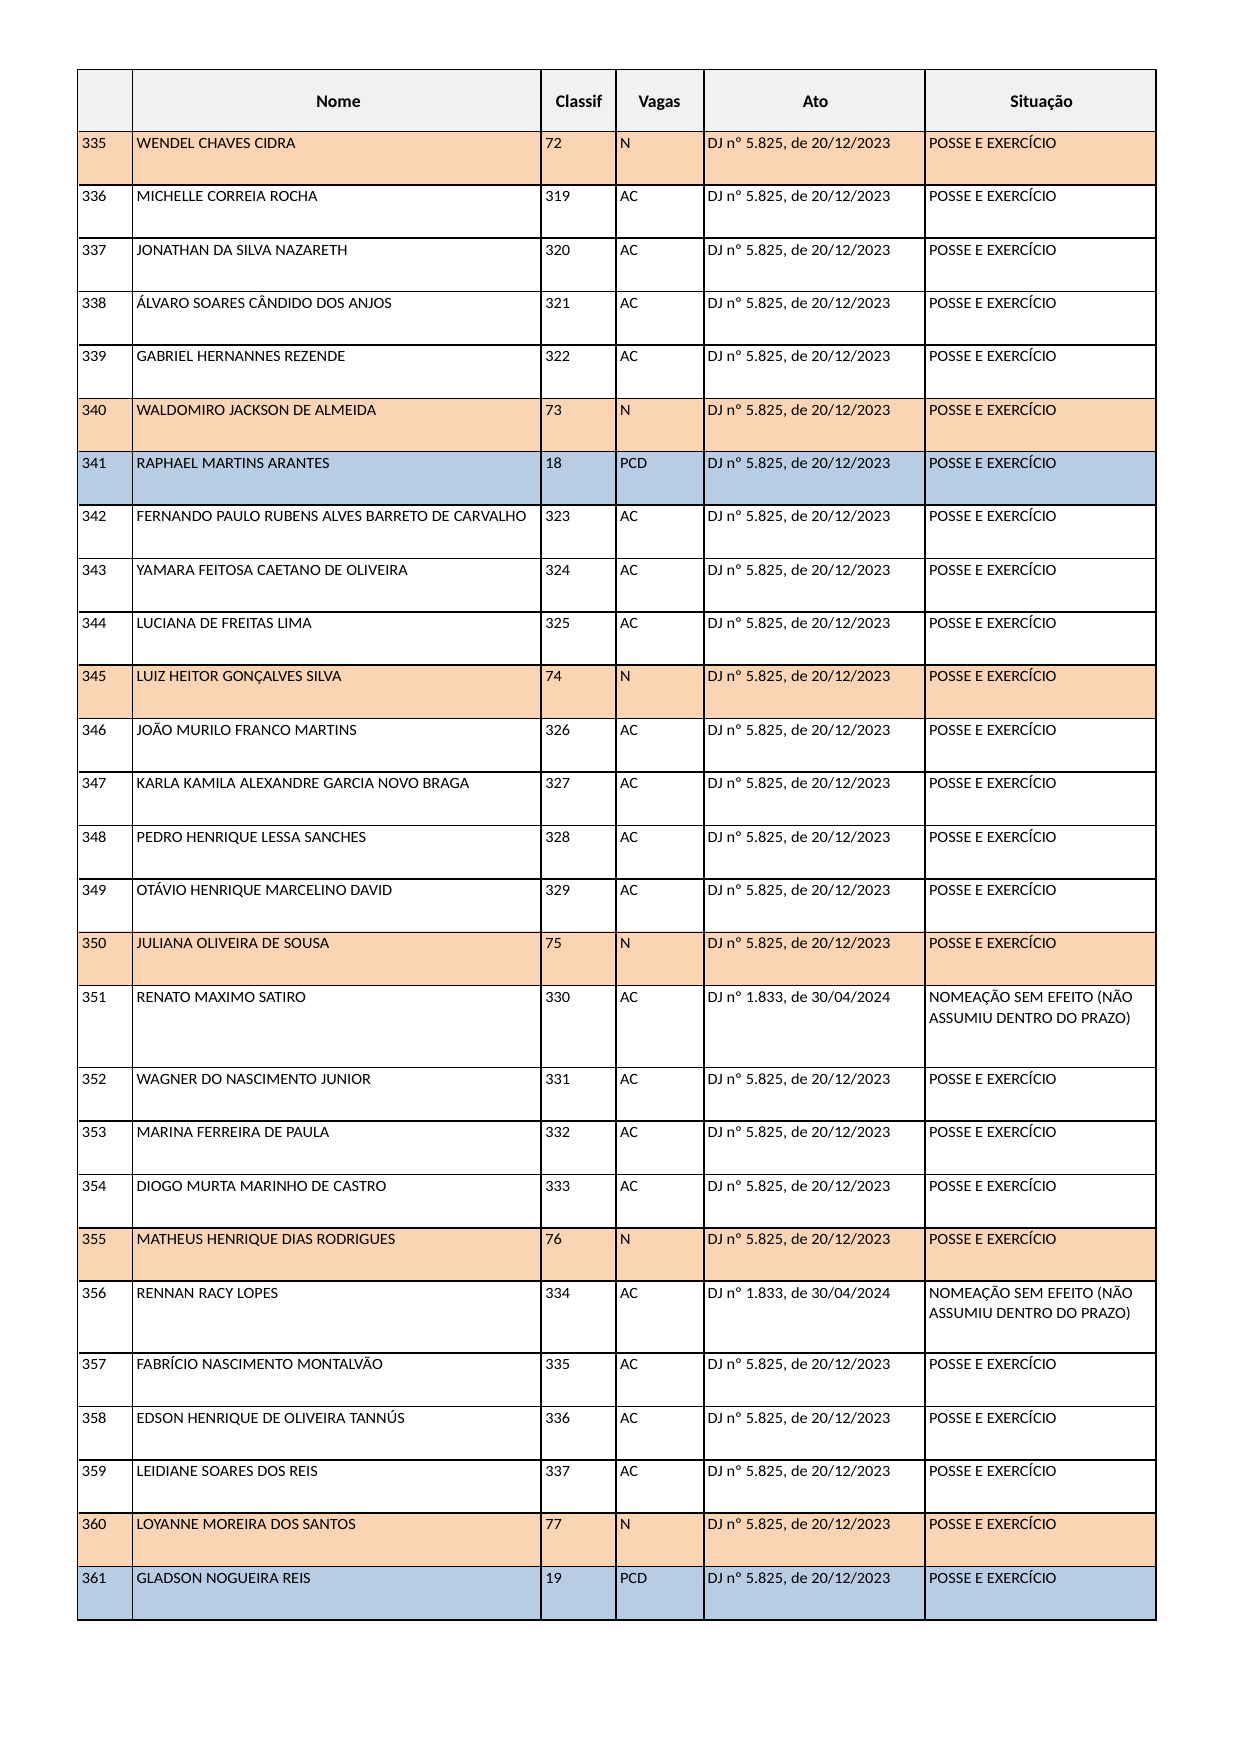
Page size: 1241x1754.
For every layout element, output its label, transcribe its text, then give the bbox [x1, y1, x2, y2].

table_cell DJ nº 5.825, de 20/12/2023 [705, 1567, 924, 1619]
table_cell DJ nº 5.825, de 20/12/2023 [705, 1354, 924, 1406]
table_cell MICHELLE CORREIA ROCHA [133, 186, 540, 237]
table_cell 18 [542, 452, 615, 504]
table_header Situação [926, 70, 1155, 131]
table_cell 355 [78, 1228, 132, 1280]
table_cell AC [617, 1175, 703, 1227]
table_cell 19 [542, 1567, 615, 1619]
table_cell 77 [542, 1514, 615, 1566]
table_cell 75 [542, 933, 615, 985]
table_cell 322 [542, 346, 615, 397]
table_cell 332 [542, 1122, 615, 1173]
table_cell DJ nº 5.825, de 20/12/2023 [705, 452, 924, 504]
table_cell DJ nº 5.825, de 20/12/2023 [705, 933, 924, 985]
table_cell POSSE E EXERCÍCIO [926, 239, 1155, 291]
table_cell 319 [542, 186, 615, 237]
table_cell 326 [542, 719, 615, 771]
table_cell 331 [542, 1068, 615, 1120]
table_cell AC [617, 1282, 703, 1352]
table_cell KARLA KAMILA ALEXANDRE GARCIA NOVO BRAGA [133, 773, 540, 824]
table_cell POSSE E EXERCÍCIO [926, 1461, 1155, 1512]
table_cell POSSE E EXERCÍCIO [926, 880, 1155, 931]
table_cell POSSE E EXERCÍCIO [926, 933, 1155, 985]
table_cell AC [617, 719, 703, 771]
table_cell DJ nº 5.825, de 20/12/2023 [705, 1514, 924, 1566]
table_cell 344 [78, 612, 132, 664]
table_cell LEIDIANE SOARES DOS REIS [133, 1461, 540, 1512]
table_cell 337 [542, 1461, 615, 1512]
table_cell PEDRO HENRIQUE LESSA SANCHES [133, 826, 540, 878]
table_cell POSSE E EXERCÍCIO [926, 1122, 1155, 1173]
table_cell POSSE E EXERCÍCIO [926, 132, 1155, 184]
table_cell WAGNER DO NASCIMENTO JUNIOR [133, 1068, 540, 1120]
table_cell JONATHAN DA SILVA NAZARETH [133, 239, 540, 291]
table_cell DJ nº 1.833, de 30/04/2024 [705, 986, 924, 1067]
table_header Vagas [617, 70, 703, 131]
table_header Classif [542, 70, 615, 131]
table_cell 353 [78, 1121, 132, 1173]
table_cell MARINA FERREIRA DE PAULA [133, 1122, 540, 1173]
table_cell ÁLVARO SOARES CÂNDIDO DOS ANJOS [133, 292, 540, 344]
table_cell 348 [78, 826, 132, 878]
table_cell 337 [78, 238, 132, 291]
table_cell DJ nº 5.825, de 20/12/2023 [705, 826, 924, 878]
table_cell PCD [617, 1567, 703, 1619]
table_cell 349 [78, 879, 132, 931]
table_cell N [617, 1229, 703, 1280]
table_cell 361 [78, 1567, 132, 1619]
table_cell 323 [542, 506, 615, 558]
table_cell DJ nº 5.825, de 20/12/2023 [705, 346, 924, 397]
table_cell DJ nº 5.825, de 20/12/2023 [705, 613, 924, 664]
table_cell 360 [78, 1513, 132, 1566]
table_cell DJ nº 5.825, de 20/12/2023 [705, 773, 924, 824]
table_cell AC [617, 506, 703, 558]
table_cell POSSE E EXERCÍCIO [926, 1068, 1155, 1120]
table_cell MATHEUS HENRIQUE DIAS RODRIGUES [133, 1229, 540, 1280]
table_cell NOMEAÇÃO SEM EFEITO (NÃO ASSUMIU DENTRO DO PRAZO) [926, 1282, 1155, 1352]
table_cell LUCIANA DE FREITAS LIMA [133, 613, 540, 664]
table_cell OTÁVIO HENRIQUE MARCELINO DAVID [133, 880, 540, 931]
table_cell AC [617, 346, 703, 397]
table_cell 320 [542, 239, 615, 291]
table_cell DJ nº 5.825, de 20/12/2023 [705, 399, 924, 451]
table_cell DJ nº 5.825, de 20/12/2023 [705, 239, 924, 291]
table_header [78, 70, 132, 131]
table_cell 358 [78, 1407, 132, 1459]
table_cell 329 [542, 880, 615, 931]
table_cell AC [617, 559, 703, 611]
table_cell 333 [542, 1175, 615, 1227]
table_cell POSSE E EXERCÍCIO [926, 1229, 1155, 1280]
table_cell AC [617, 986, 703, 1067]
table_cell AC [617, 1122, 703, 1173]
table_cell DIOGO MURTA MARINHO DE CASTRO [133, 1175, 540, 1227]
table_cell 343 [78, 559, 132, 611]
table_cell POSSE E EXERCÍCIO [926, 1354, 1155, 1406]
table_cell AC [617, 613, 703, 664]
table_cell POSSE E EXERCÍCIO [926, 1514, 1155, 1566]
table_cell AC [617, 1461, 703, 1512]
table_cell 345 [78, 665, 132, 718]
table_cell DJ nº 5.825, de 20/12/2023 [705, 1461, 924, 1512]
table_cell DJ nº 5.825, de 20/12/2023 [705, 1175, 924, 1227]
table_cell DJ nº 5.825, de 20/12/2023 [705, 719, 924, 771]
table_cell POSSE E EXERCÍCIO [926, 826, 1155, 878]
table_cell 74 [542, 666, 615, 718]
table_cell RENNAN RACY LOPES [133, 1282, 540, 1352]
table_cell 76 [542, 1229, 615, 1280]
table_cell DJ nº 5.825, de 20/12/2023 [705, 506, 924, 558]
table_cell DJ nº 5.825, de 20/12/2023 [705, 1229, 924, 1280]
table_cell 324 [542, 559, 615, 611]
table_cell 352 [78, 1068, 132, 1120]
table_cell 356 [78, 1281, 132, 1352]
table_cell FABRÍCIO NASCIMENTO MONTALVÃO [133, 1354, 540, 1406]
table_cell 325 [542, 613, 615, 664]
table_cell DJ nº 5.825, de 20/12/2023 [705, 1122, 924, 1173]
table_cell AC [617, 880, 703, 931]
table_cell NOMEAÇÃO SEM EFEITO (NÃO ASSUMIU DENTRO DO PRAZO) [926, 986, 1155, 1067]
table_cell POSSE E EXERCÍCIO [926, 559, 1155, 611]
table_cell DJ nº 1.833, de 30/04/2024 [705, 1282, 924, 1352]
table_cell 338 [78, 292, 132, 344]
table_cell DJ nº 5.825, de 20/12/2023 [705, 666, 924, 718]
table_cell DJ nº 5.825, de 20/12/2023 [705, 1407, 924, 1459]
table_cell GLADSON NOGUEIRA REIS [133, 1567, 540, 1619]
table_cell N [617, 666, 703, 718]
table_cell 342 [78, 505, 132, 558]
table_cell FERNANDO PAULO RUBENS ALVES BARRETO DE CARVALHO [133, 506, 540, 558]
table_cell JOÃO MURILO FRANCO MARTINS [133, 719, 540, 771]
table_cell 330 [542, 986, 615, 1067]
table_cell AC [617, 1068, 703, 1120]
table_cell AC [617, 1407, 703, 1459]
table_cell AC [617, 186, 703, 237]
table_cell JULIANA OLIVEIRA DE SOUSA [133, 933, 540, 985]
table_cell 73 [542, 399, 615, 451]
table_cell POSSE E EXERCÍCIO [926, 666, 1155, 718]
table_header Nome [133, 70, 540, 131]
table_cell AC [617, 773, 703, 824]
table_cell 354 [78, 1175, 132, 1227]
table_header Ato [705, 70, 924, 131]
table_cell DJ nº 5.825, de 20/12/2023 [705, 1068, 924, 1120]
table_cell DJ nº 5.825, de 20/12/2023 [705, 186, 924, 237]
table_cell POSSE E EXERCÍCIO [926, 1407, 1155, 1459]
table_cell POSSE E EXERCÍCIO [926, 399, 1155, 451]
table_cell 334 [542, 1282, 615, 1352]
table_cell 327 [542, 773, 615, 824]
table_cell 350 [78, 933, 132, 985]
table_cell POSSE E EXERCÍCIO [926, 186, 1155, 237]
table_cell YAMARA FEITOSA CAETANO DE OLIVEIRA [133, 559, 540, 611]
table_cell N [617, 132, 703, 184]
table_cell 351 [78, 986, 132, 1067]
table_cell LUIZ HEITOR GONÇALVES SILVA [133, 666, 540, 718]
table_cell POSSE E EXERCÍCIO [926, 1175, 1155, 1227]
table_cell 359 [78, 1460, 132, 1512]
table_cell DJ nº 5.825, de 20/12/2023 [705, 292, 924, 344]
table_cell POSSE E EXERCÍCIO [926, 346, 1155, 397]
table_cell 336 [78, 185, 132, 237]
table_cell EDSON HENRIQUE DE OLIVEIRA TANNÚS [133, 1407, 540, 1459]
table_cell N [617, 933, 703, 985]
table_cell WENDEL CHAVES CIDRA [133, 132, 540, 184]
table_cell DJ nº 5.825, de 20/12/2023 [705, 132, 924, 184]
table_cell LOYANNE MOREIRA DOS SANTOS [133, 1514, 540, 1566]
table_cell POSSE E EXERCÍCIO [926, 506, 1155, 558]
table_cell POSSE E EXERCÍCIO [926, 452, 1155, 504]
table_cell 335 [542, 1354, 615, 1406]
table_cell PCD [617, 452, 703, 504]
table_cell AC [617, 826, 703, 878]
table_cell DJ nº 5.825, de 20/12/2023 [705, 559, 924, 611]
table_cell 339 [78, 345, 132, 397]
table_cell RAPHAEL MARTINS ARANTES [133, 452, 540, 504]
table_cell POSSE E EXERCÍCIO [926, 613, 1155, 664]
table_cell N [617, 1514, 703, 1566]
table_cell N [617, 399, 703, 451]
table_cell 336 [542, 1407, 615, 1459]
table_cell AC [617, 1354, 703, 1406]
table_cell 321 [542, 292, 615, 344]
table_cell 347 [78, 772, 132, 824]
table_cell 328 [542, 826, 615, 878]
table_cell 341 [78, 452, 132, 504]
table_cell 357 [78, 1353, 132, 1406]
table_cell WALDOMIRO JACKSON DE ALMEIDA [133, 399, 540, 451]
table_cell POSSE E EXERCÍCIO [926, 1567, 1155, 1619]
table_cell POSSE E EXERCÍCIO [926, 719, 1155, 771]
table_cell AC [617, 292, 703, 344]
table_cell RENATO MAXIMO SATIRO [133, 986, 540, 1067]
table_cell POSSE E EXERCÍCIO [926, 773, 1155, 824]
table_cell AC [617, 239, 703, 291]
table_cell 340 [78, 399, 132, 451]
table_cell 72 [542, 132, 615, 184]
table_cell GABRIEL HERNANNES REZENDE [133, 346, 540, 397]
table_cell DJ nº 5.825, de 20/12/2023 [705, 880, 924, 931]
table_cell 346 [78, 719, 132, 771]
table_cell 335 [78, 132, 132, 184]
table_cell POSSE E EXERCÍCIO [926, 292, 1155, 344]
